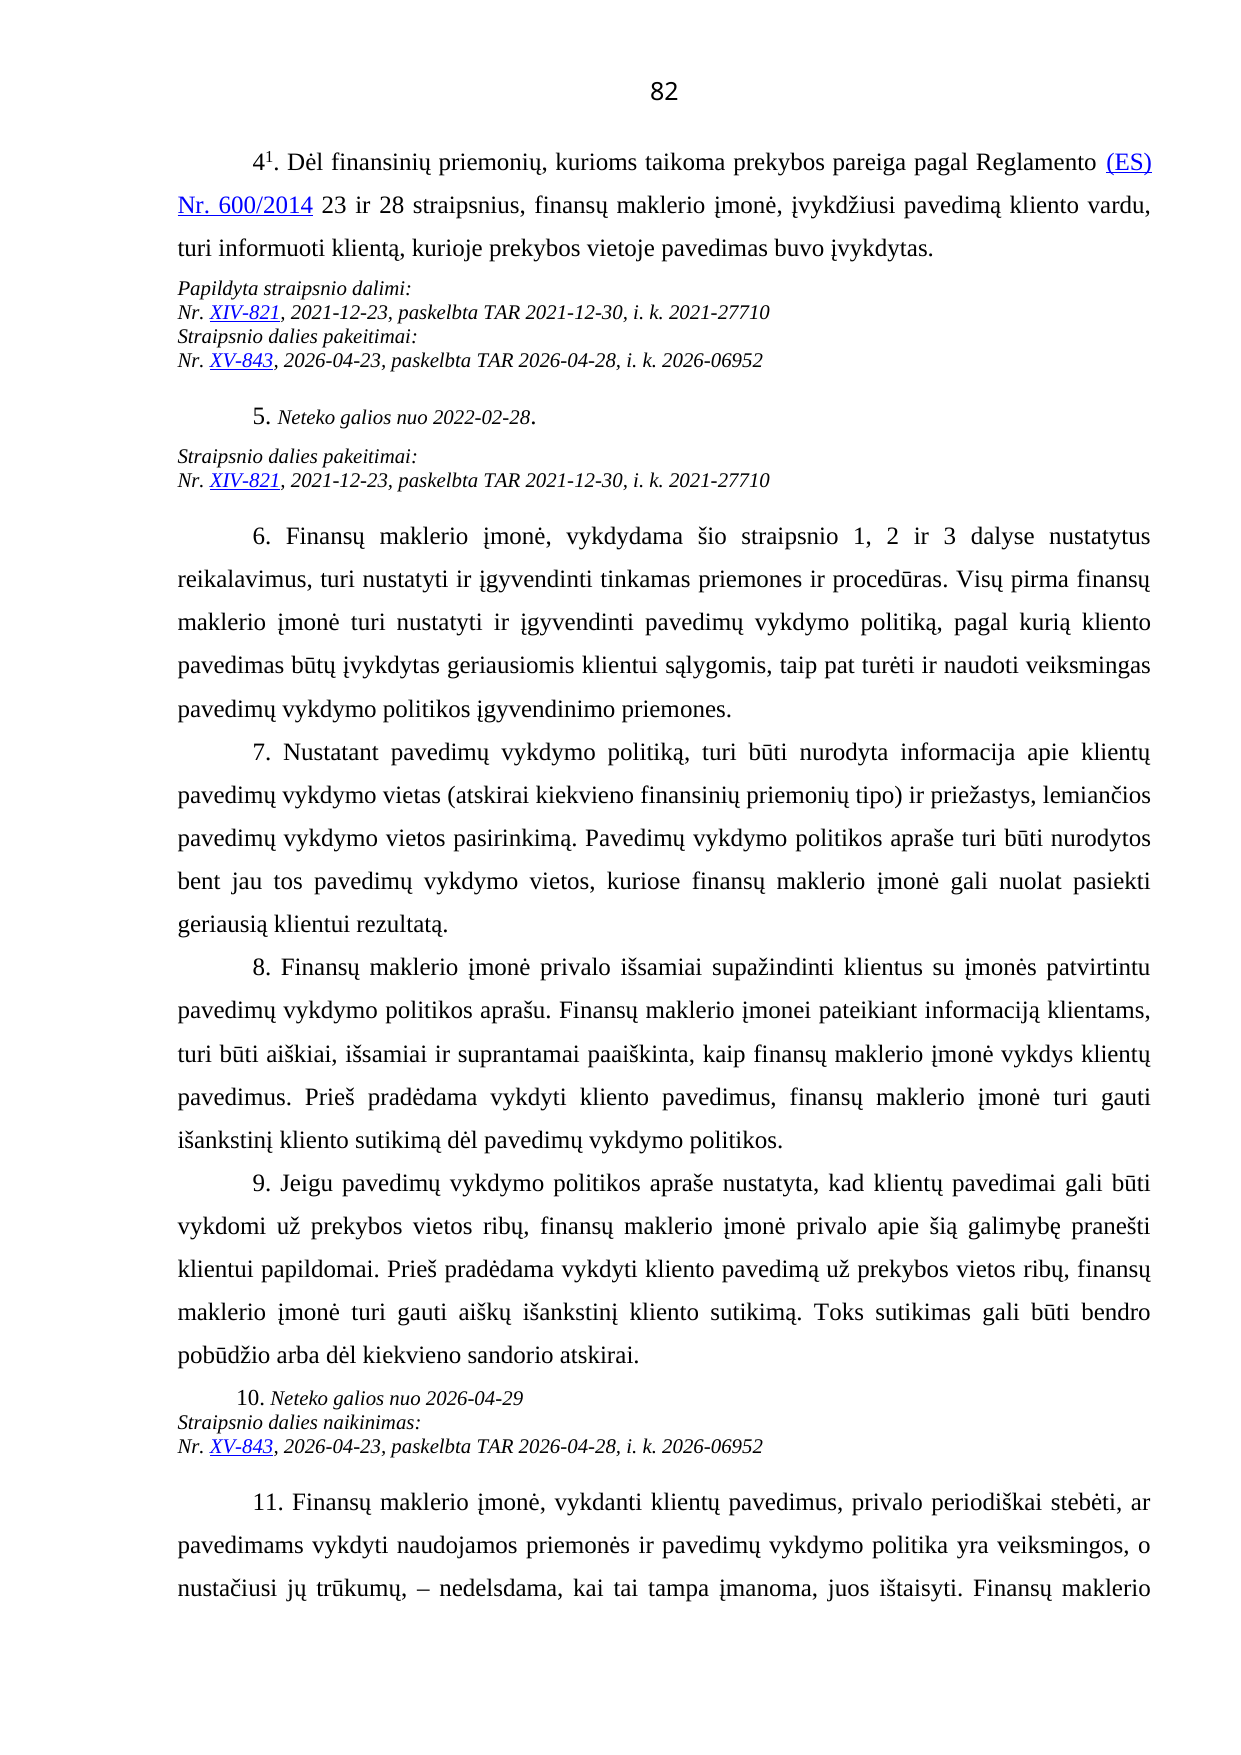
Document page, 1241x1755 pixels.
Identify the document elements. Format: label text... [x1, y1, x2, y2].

text 41. Dėl finansinių priemonių, kurioms taikoma prekybos pareiga pagal Reglamento (ES) Nr. 600/2014 23 ir 28 straipsnius, finansų maklerio įmonė, įvykdžiusi pavedimą kliento vardu, turi informuoti klientą, kurioje prekybos vietoje pavedimas buvo įvykdytas. [177, 147, 1152, 262]
text 8. Finansų maklerio įmonė privalo išsamiai supažindinti klientus su įmonės patvirtintu pavedimų vykdymo politikos aprašu. Finansų maklerio įmonei pateikiant informaciją klientams, turi būti aiškiai, išsamiai ir suprantamai paaiškinta, kaip finansų maklerio įmonė vykdys klientų pavedimus. Prieš pradėdama vykdyti kliento pavedimus, finansų maklerio įmonė turi gauti išankstinį kliento sutikimą dėl pavedimų vykdymo politikos. [177, 952, 1152, 1154]
text Papildyta straipsnio dalimi: [177, 276, 1152, 300]
text 10. Neteko galios nuo 2026-04-29 [177, 1384, 1152, 1410]
text Nr. XIV-821, 2021-12-23, paskelbta TAR 2021-12-30, i. k. 2021-27710 [177, 468, 1152, 492]
text Nr. XV-843, 2026-04-23, paskelbta TAR 2026-04-28, i. k. 2026-06952 [177, 348, 1152, 372]
text Nr. XIV-821, 2021-12-23, paskelbta TAR 2021-12-30, i. k. 2021-27710 [177, 300, 1152, 324]
text Straipsnio dalies pakeitimai: [177, 324, 1152, 348]
text Straipsnio dalies pakeitimai: [177, 444, 1152, 468]
text 9. Jeigu pavedimų vykdymo politikos apraše nustatyta, kad klientų pavedimai gali būti vykdomi už prekybos vietos ribų, finansų maklerio įmonė privalo apie šią galimybę pranešti klientui papildomai. Prieš pradėdama vykdyti kliento pavedimą už prekybos vietos ribų, finansų maklerio įmonė turi gauti aiškų išankstinį kliento sutikimą. Toks sutikimas gali būti bendro pobūdžio arba dėl kiekvieno sandorio atskirai. [177, 1168, 1152, 1369]
text Nr. XV-843, 2026-04-23, paskelbta TAR 2026-04-28, i. k. 2026-06952 [177, 1434, 1152, 1458]
text 11. Finansų maklerio įmonė, vykdanti klientų pavedimus, privalo periodiškai stebėti, ar pavedimams vykdyti naudojamos priemonės ir pavedimų vykdymo politika yra veiksmingos, o nustačiusi jų trūkumų, – nedelsdama, kai tai tampa įmanoma, juos ištaisyti. Finansų maklerio [177, 1487, 1152, 1602]
text Straipsnio dalies naikinimas: [177, 1410, 1152, 1434]
text 6. Finansų maklerio įmonė, vykdydama šio straipsnio 1, 2 ir 3 dalyse nustatytus reikalavimus, turi nustatyti ir įgyvendinti tinkamas priemones ir procedūras. Visų pirma finansų maklerio įmonė turi nustatyti ir įgyvendinti pavedimų vykdymo politiką, pagal kurią kliento pavedimas būtų įvykdytas geriausiomis klientui sąlygomis, taip pat turėti ir naudoti veiksmingas pavedimų vykdymo politikos įgyvendinimo priemones. [177, 521, 1152, 722]
text 7. Nustatant pavedimų vykdymo politiką, turi būti nurodyta informacija apie klientų pavedimų vykdymo vietas (atskirai kiekvieno finansinių priemonių tipo) ir priežastys, lemiančios pavedimų vykdymo vietos pasirinkimą. Pavedimų vykdymo politikos apraše turi būti nurodytos bent jau tos pavedimų vykdymo vietos, kuriose finansų maklerio įmonė gali nuolat pasiekti geriausią klientui rezultatą. [177, 737, 1152, 938]
text 5. Neteko galios nuo 2022-02-28. [177, 401, 1152, 430]
